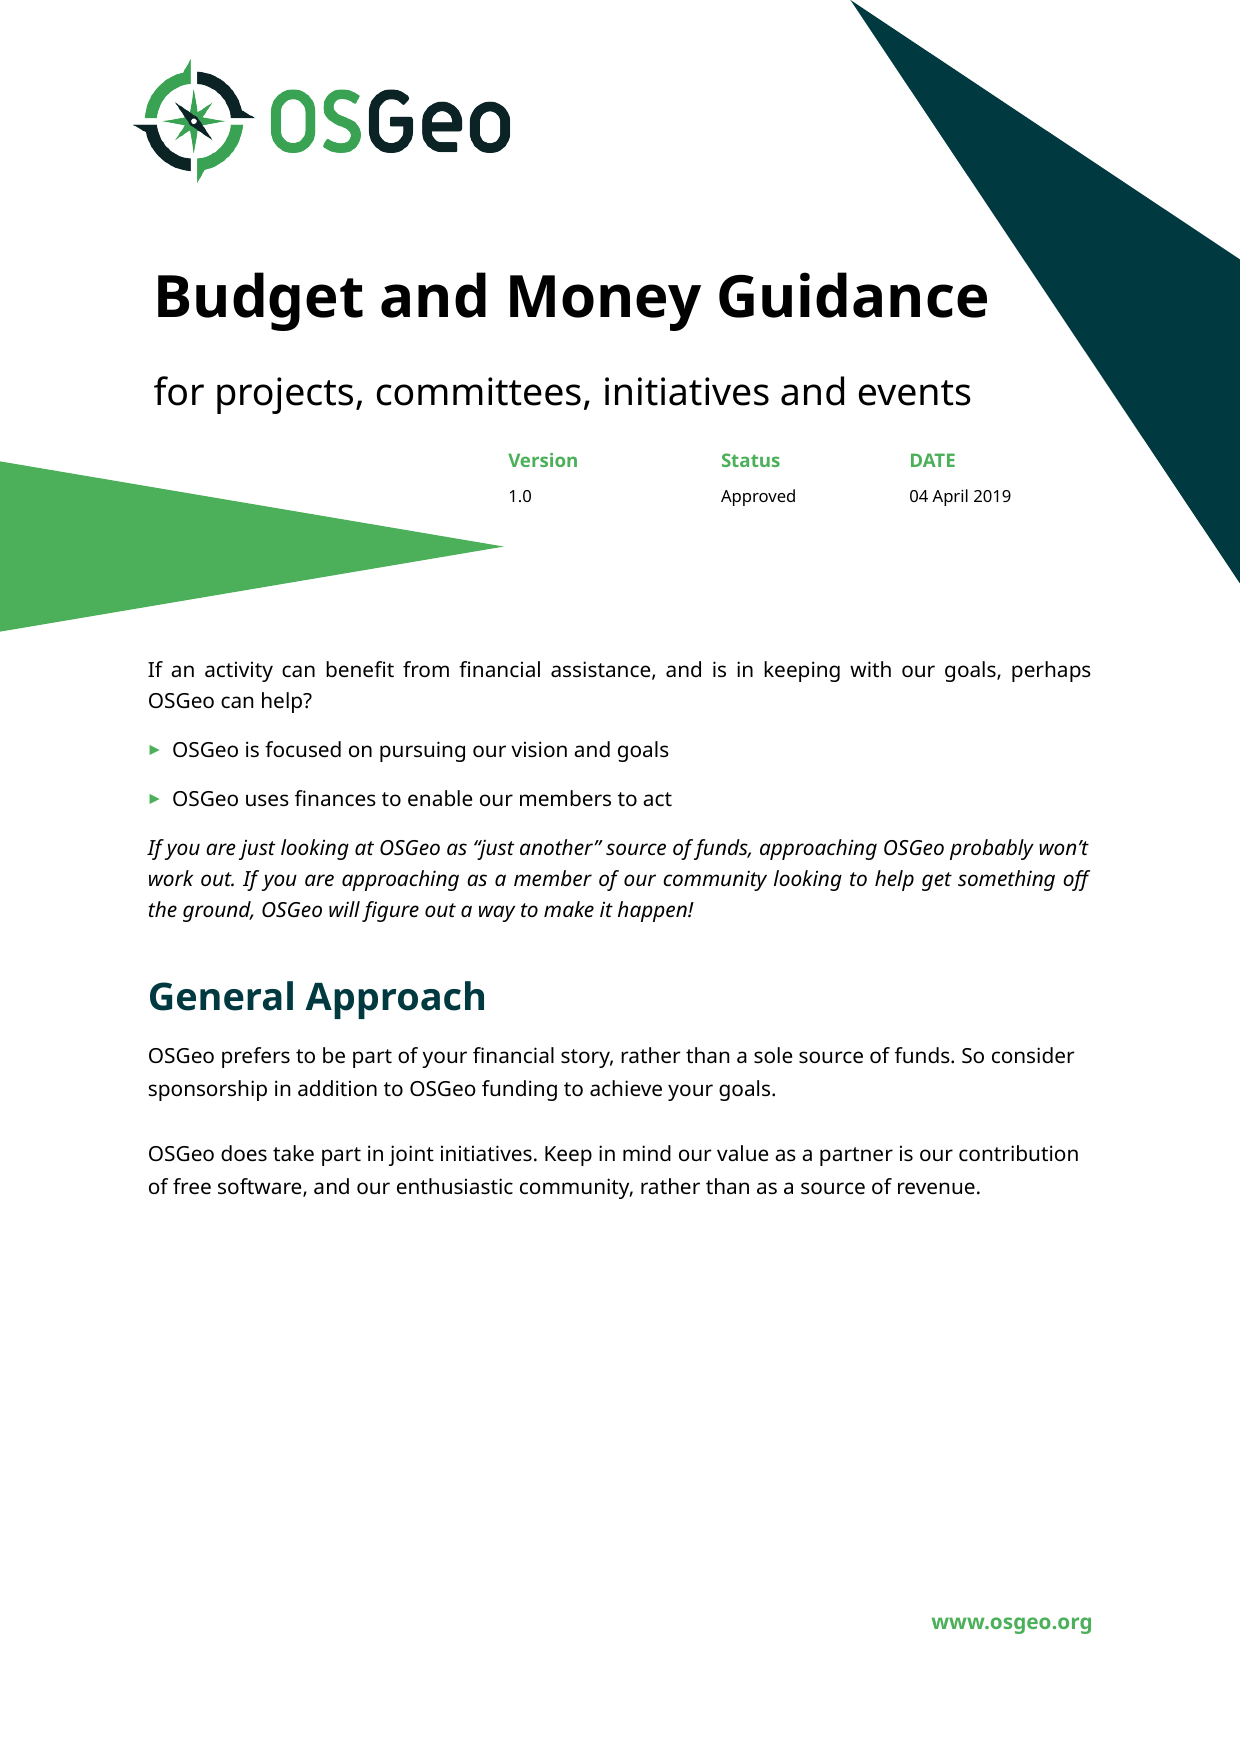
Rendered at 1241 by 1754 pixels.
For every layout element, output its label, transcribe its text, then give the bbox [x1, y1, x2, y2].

text If an activity can benefit from financial assistance, and is in keeping with our goals, perhaps OSGeo can help? [148, 655, 1093, 714]
table_cell 1.0 [502, 479, 715, 655]
table_header Status [715, 442, 903, 479]
list OSGeo is focused on pursuing our vision and goals [148, 735, 1093, 763]
table_header DATE [904, 442, 1093, 479]
table_cell 04 April 2019 [904, 479, 1093, 655]
text If you are just looking at OSGeo as “just another” source of funds, approaching OSGeo probably won’t work out. If you are approaching as a member of our community looking to help get something off the ground, OSGeo will figure out a way to make it happen! [148, 833, 1093, 924]
table_header Budget and Money Guidance for projects, committees, initiatives and events [148, 224, 1098, 442]
text OSGeo prefers to be part of your financial story, rather than a sole source of funds. So consider sponsorship in addition to OSGeo funding to achieve your goals. [148, 1041, 1093, 1102]
subtitle General Approach [148, 969, 1093, 1021]
text OSGeo does take part in joint initiatives. Keep in mind our value as a partner is our contribution of free software, and our enthusiastic community, rather than as a source of revenue. [148, 1139, 1093, 1200]
picture [132, 59, 511, 184]
list OSGeo uses finances to enable our members to act [148, 784, 1093, 812]
table_cell Approved [715, 479, 903, 655]
table_header Version [502, 442, 715, 479]
